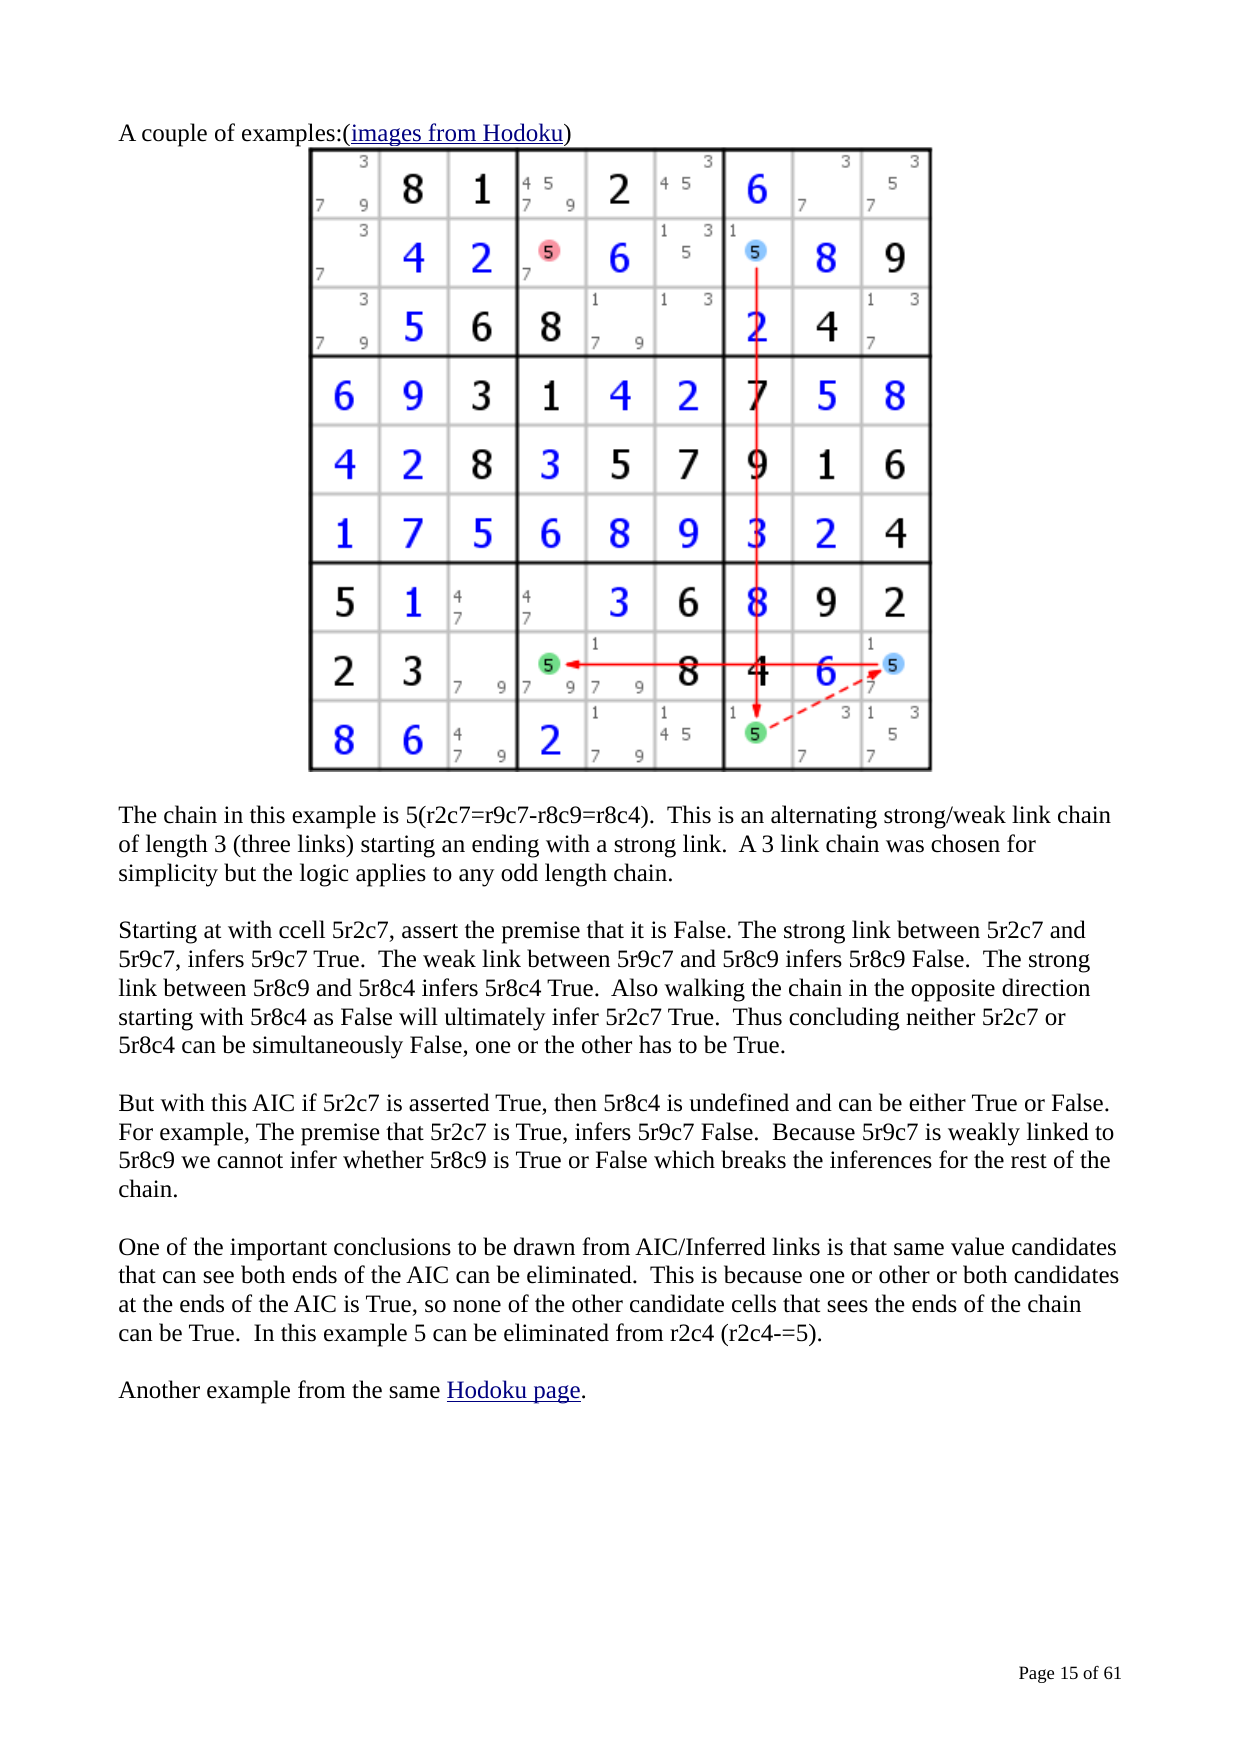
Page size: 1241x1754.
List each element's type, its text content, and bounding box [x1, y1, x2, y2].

text A couple of examples:(images from Hodoku) [118, 118, 1122, 147]
text Starting at with ccell 5r2c7, assert the premise that it is False. The strong link between 5r2c7 and 5r9c7, infers 5r9c7 True. The weak link between 5r9c7 and 5r8c9 infers 5r8c9 False. The strong link between 5r8c9 and 5r8c4 infers 5r8c4 True. Also walking the chain in the opposite direction starting with 5r8c4 as False will ultimately infer 5r2c7 True. Thus concluding neither 5r2c7 or 5r8c4 can be simultaneously False, one or the other has to be True. [118, 916, 1122, 1059]
text Another example from the same Hodoku page. [118, 1376, 1122, 1404]
picture [307, 146, 933, 772]
text One of the important conclusions to be drawn from AIC/Inferred links is that same value candidates that can see both ends of the AIC can be eliminated. This is because one or other or both candidates at the ends of the AIC is True, so none of the other candidate cells that sees the ends of the chain can be True. In this example 5 can be eliminated from r2c4 (r2c4-=5). [118, 1232, 1122, 1347]
text The chain in this example is 5(r2c7=r9c7-r8c9=r8c4). This is an alternating strong/weak link chain of length 3 (three links) starting an ending with a strong link. A 3 link chain was chosen for simplicity but the logic applies to any odd length chain. [118, 801, 1122, 887]
text But with this AIC if 5r2c7 is asserted True, then 5r8c4 is undefined and can be either True or False. For example, The premise that 5r2c7 is True, infers 5r9c7 False. Because 5r9c7 is weakly linked to 5r8c9 we cannot infer whether 5r8c9 is True or False which breaks the inferences for the rest of the chain. [118, 1088, 1122, 1203]
